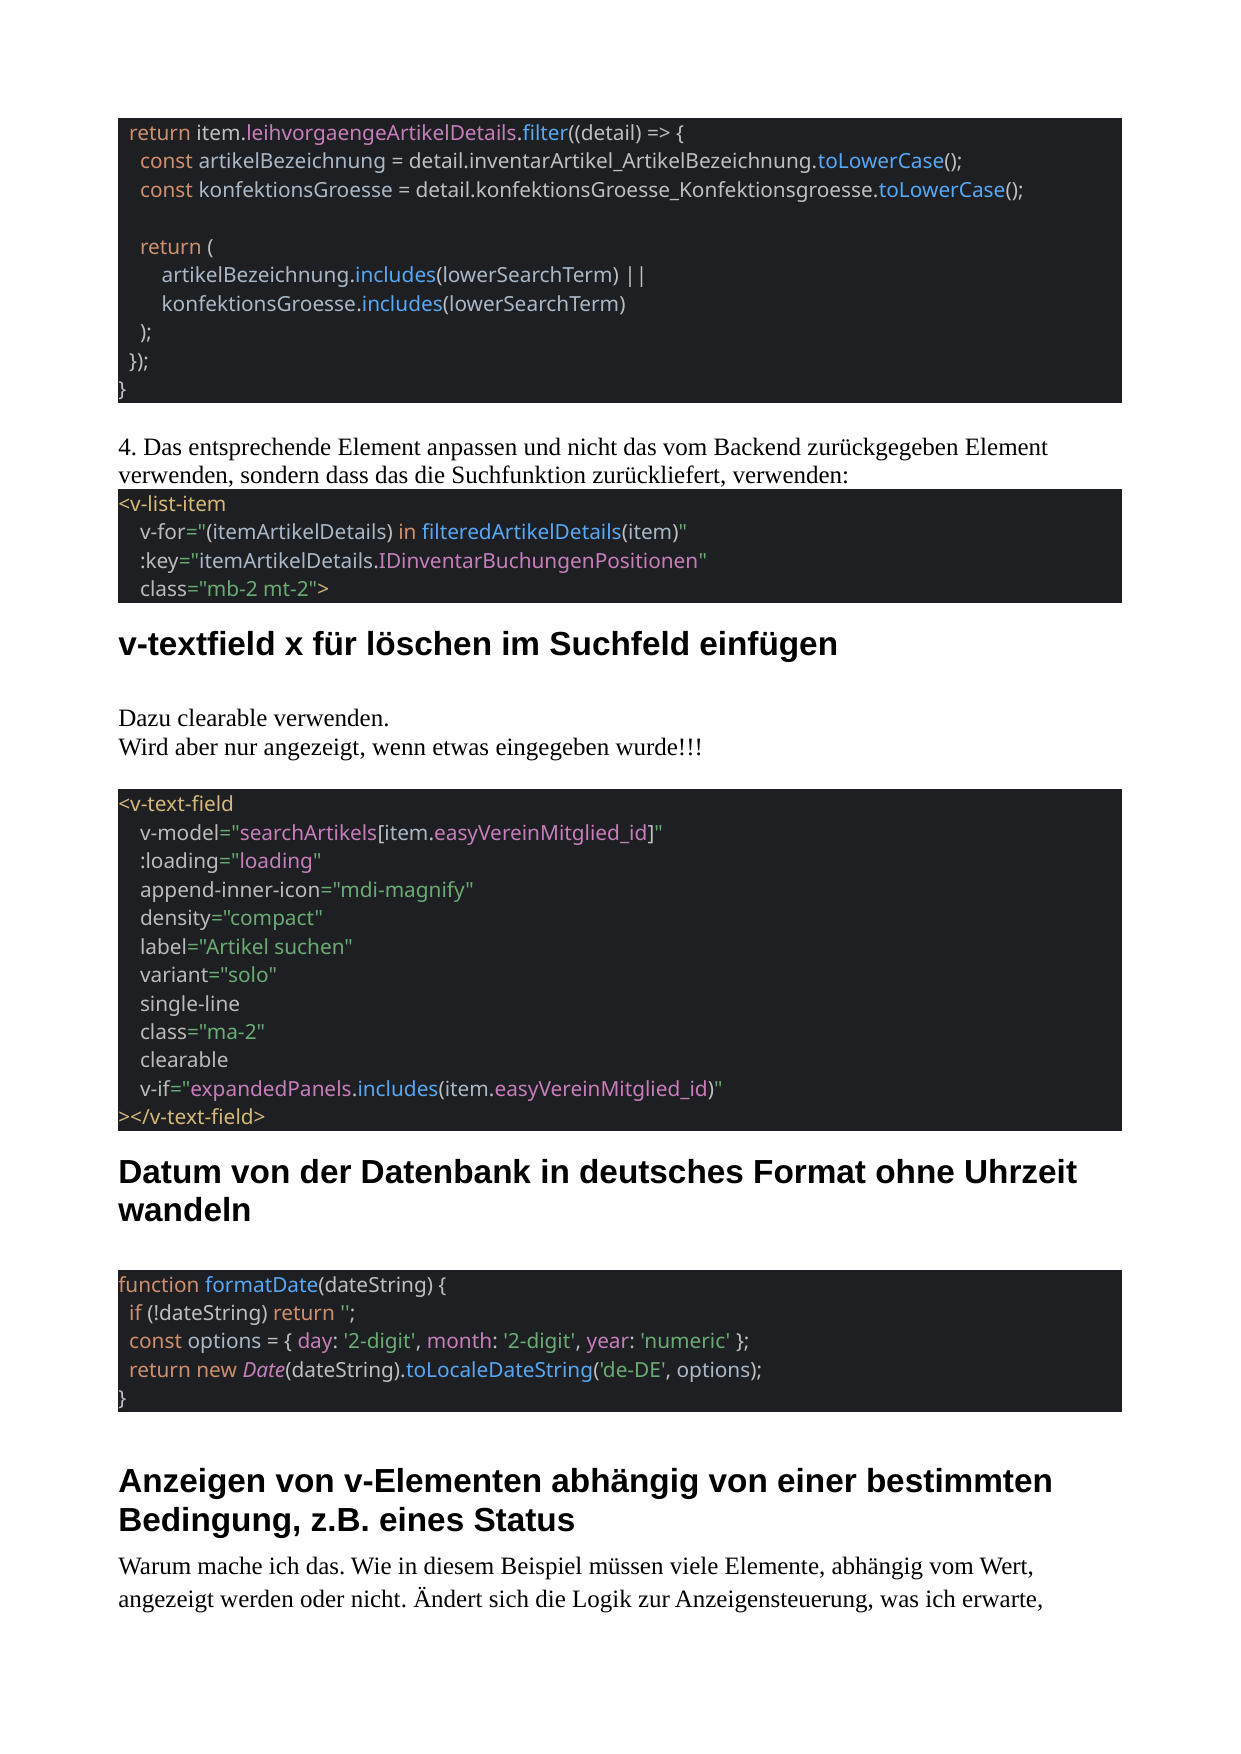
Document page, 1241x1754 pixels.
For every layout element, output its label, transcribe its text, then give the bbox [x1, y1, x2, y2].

subtitle v-textfield x für löschen im Suchfeld einfügen [118, 624, 1122, 662]
text return item.leihvorgaengeArtikelDetails.filter((detail) => { const artikelBezeichnung = detail.inventarArtikel_ArtikelBezeichnung.toLowerCase(); const konfektionsGroesse = detail.konfektionsGroesse_Konfektionsgroesse.toLowerCase(); return ( artikelBezeichnung.includes(lowerSearchTerm) || konfektionsGroesse.includes(lowerSearchTerm) ); }); } [118, 118, 1122, 403]
text <v-text-field v-model="searchArtikels[item.easyVereinMitglied_id]" :loading="loading" append-inner-icon="mdi-magnify" density="compact" label="Artikel suchen" variant="solo" single-line class="ma-2" clearable v-if="expandedPanels.includes(item.easyVereinMitglied_id)" ></v-text-field> [118, 789, 1122, 1131]
text function formatDate(dateString) { if (!dateString) return ''; const options = { day: '2-digit', month: '2-digit', year: 'numeric' }; return new Date(dateString).toLocaleDateString('de-DE', options); } [118, 1270, 1122, 1412]
subtitle Datum von der Datenbank in deutsches Format ohne Uhrzeit wandeln [118, 1152, 1122, 1228]
text <v-list-item v-for="(itemArtikelDetails) in filteredArtikelDetails(item)" :key="itemArtikelDetails.IDinventarBuchungenPositionen" class="mb-2 mt-2"> [118, 489, 1122, 603]
subtitle Anzeigen von v-Elementen abhängig von einer bestimmten Bedingung, z.B. eines Status [118, 1462, 1122, 1538]
text Warum mache ich das. Wie in diesem Beispiel müssen viele Elemente, abhängig vom Wert, angezeigt werden oder nicht. Ändert sich die Logik zur Anzeigensteuerung, was ich erwarte, [118, 1551, 1122, 1613]
text Dazu clearable verwenden. [118, 703, 1122, 732]
text 4. Das entsprechende Element anpassen und nicht das vom Backend zurückgegeben Element verwenden, sondern dass das die Suchfunktion zurückliefert, verwenden: [118, 432, 1122, 489]
text Wird aber nur angezeigt, wenn etwas eingegeben wurde!!! [118, 732, 1122, 761]
